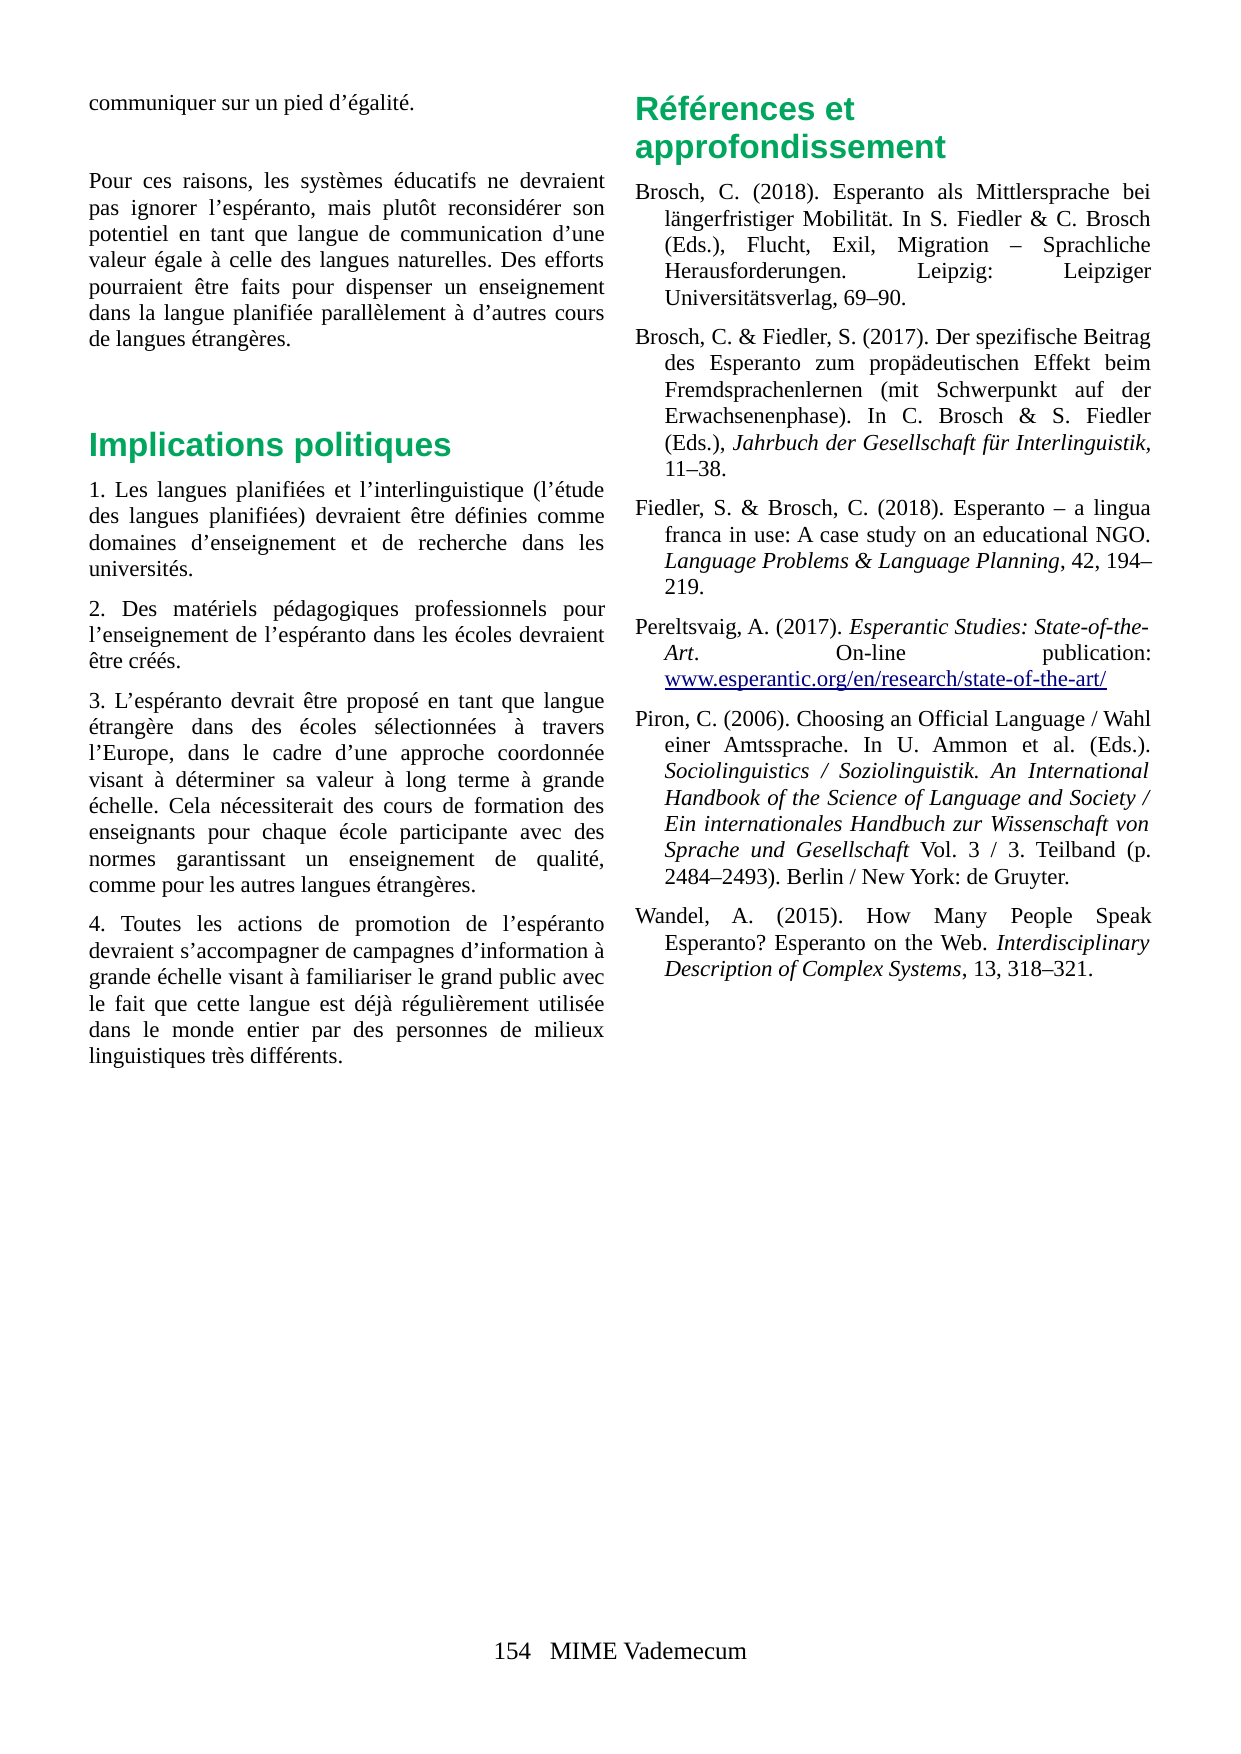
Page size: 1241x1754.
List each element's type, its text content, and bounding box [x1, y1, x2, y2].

text 4. Toutes les actions de promotion de l’espéranto devraient s’accompagner de campagnes d’information à grande échelle visant à familiariser le grand public avec le fait que cette langue est déjà régulièrement utilisée dans le monde entier par des personnes de milieux linguistiques très différents. [88, 911, 605, 1069]
text Pereltsvaig, A. (2017). Esperantic Studies: State-of-the-Art. On-line publication: www.esperantic.org/en/research/state-of-the-art/ [635, 613, 1152, 692]
text Wandel, A. (2015). How Many People Speak Esperanto? Esperanto on the Web. Interdisciplinary Description of Complex Systems, 13, 318–321. [635, 902, 1152, 981]
text 1. Les langues planifiées et l’interlinguistique (l’étude des langues planifiées) devraient être définies comme domaines d’enseignement et de recherche dans les universités. [88, 476, 605, 582]
subtitle Références et approfondissement [635, 88, 1152, 166]
text Fiedler, S. & Brosch, C. (2018). Esperanto – a lingua franca in use: A case study on an educational NGO. Language Problems & Language Planning, 42, 194–219. [635, 494, 1152, 600]
text 2. Des matériels pédagogiques professionnels pour l’enseignement de l’espéranto dans les écoles devraient être créés. [88, 594, 605, 674]
text Brosch, C. (2018). Esperanto als Mittlersprache bei längerfristiger Mobilität. In S. Fiedler & C. Brosch (Eds.), Flucht, Exil, Migration – Sprachliche Herausforderungen. Leipzig: Leipziger Universitätsverlag, 69–90. [635, 178, 1152, 310]
text Brosch, C. & Fiedler, S. (2017). Der spezifische Beitrag des Esperanto zum propädeutischen Effekt beim Fremdsprachenlernen (mit Schwerpunkt auf der Erwachsenenphase). In C. Brosch & S. Fiedler (Eds.), Jahrbuch der Gesellschaft für Interlinguistik, 11–38. [635, 323, 1152, 481]
text communiquer sur un pied d’égalité. [88, 88, 605, 115]
text Piron, C. (2006). Choosing an Official Language / Wahl einer Amtssprache. In U. Ammon et al. (Eds.). Sociolinguistics / Soziolinguistik. An International Handbook of the Science of Language and Society / Ein internationales Handbuch zur Wissenschaft von Sprache und Gesellschaft Vol. 3 / 3. Teilband (p. 2484–2493). Berlin / New York: de Gruyter. [635, 705, 1152, 889]
subtitle Implications politiques [88, 425, 605, 464]
text Pour ces raisons, les systèmes éducatifs ne devraient pas ignorer l’espéranto, mais plutôt reconsidérer son potentiel en tant que langue de communication d’une valeur égale à celle des langues naturelles. Des efforts pourraient être faits pour dispenser un enseignement dans la langue planifiée parallèlement à d’autres cours de langues étrangères. [88, 167, 605, 352]
text 3. L’espéranto devrait être proposé en tant que langue étrangère dans des écoles sélectionnées à travers l’Europe, dans le cadre d’une approche coordonnée visant à déterminer sa valeur à long terme à grande échelle. Cela nécessiterait des cours de formation des enseignants pour chaque école participante avec des normes garantissant un enseignement de qualité, comme pour les autres langues étrangères. [88, 687, 605, 897]
